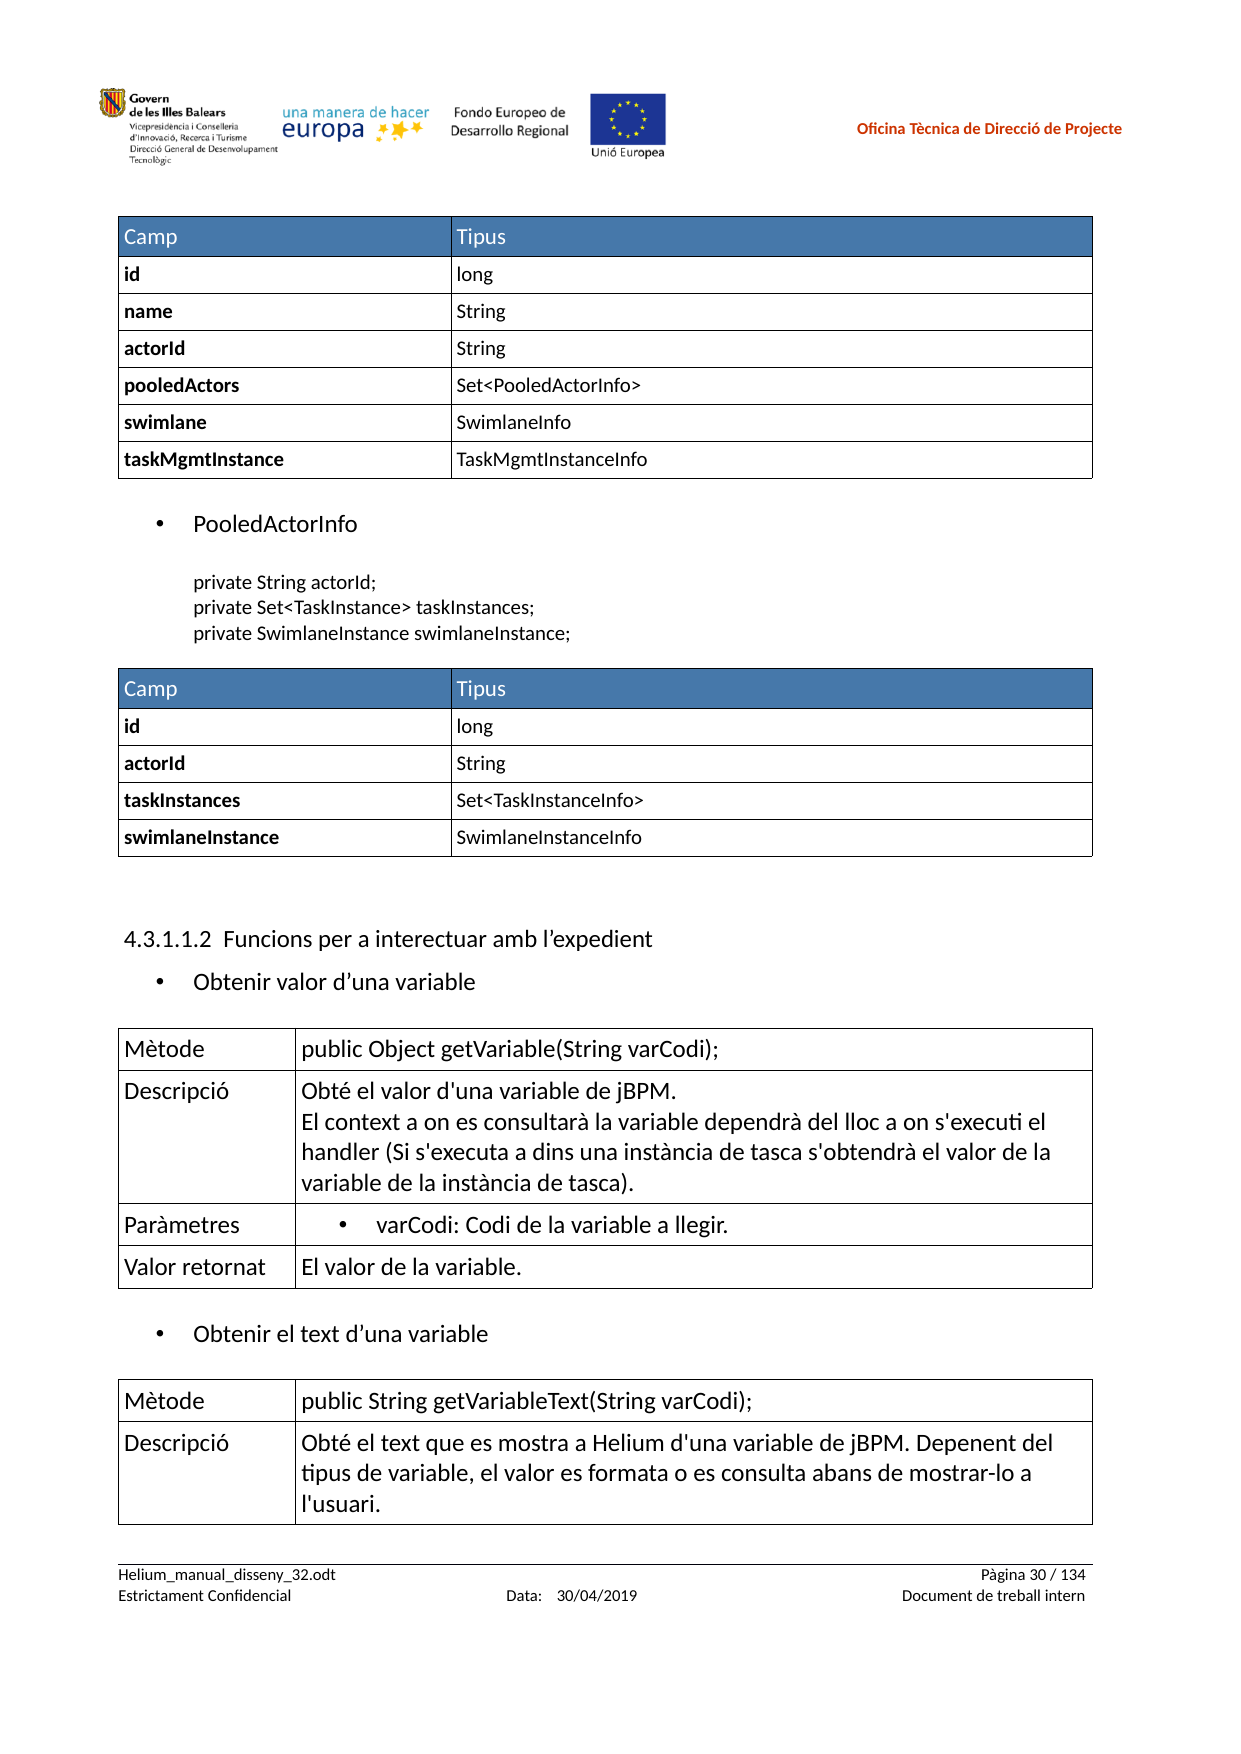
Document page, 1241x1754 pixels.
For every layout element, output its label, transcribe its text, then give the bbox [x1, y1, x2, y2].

table_cell long [452, 709, 1092, 745]
table_cell String [452, 746, 1092, 782]
table_cell TaskMgmtInstanceInfo [452, 442, 1092, 477]
table_cell Paràmetres [119, 1204, 295, 1245]
text private Set<TaskInstance> taskInstances; [118, 594, 1122, 620]
list Obtenir el text d’una variable [156, 1318, 1122, 1349]
table_cell actorId [119, 746, 451, 782]
table_cell Set<TaskInstanceInfo> [452, 783, 1092, 819]
table_cell Descripció [119, 1422, 295, 1524]
table_cell id [119, 257, 451, 293]
table_cell String [452, 331, 1092, 367]
table_cell SwimlaneInstanceInfo [452, 820, 1092, 856]
list Obtenir valor d’una variable [156, 967, 1122, 997]
table_cell Obté el valor d'una variable de jBPM. El context a on es consultarà la variable dependrà del lloc a on s'executi el handler (Si s'executa a dins una instància de tasca s'obtendrà el valor de la variable de la instància de tasca). [296, 1071, 1092, 1203]
table_cell SwimlaneInfo [452, 405, 1092, 441]
table_header Tipus [452, 217, 1092, 256]
table_header Camp [119, 669, 451, 708]
table_header public Object getVariable(String varCodi); [296, 1029, 1092, 1070]
table_cell long [452, 257, 1092, 293]
table_cell El valor de la variable. [296, 1246, 1092, 1287]
list PooledActorInfo [156, 508, 1122, 539]
table_header Mètode [119, 1380, 295, 1421]
table_cell taskInstances [119, 783, 451, 819]
table_cell Descripció [119, 1071, 295, 1203]
table_cell taskMgmtInstance [119, 442, 451, 477]
table_cell Valor retornat [119, 1246, 295, 1287]
table_header public String getVariableText(String varCodi); [296, 1380, 1092, 1421]
text private String actorId; [118, 569, 1122, 594]
table_cell Set<PooledActorInfo> [452, 368, 1092, 403]
subtitle Funcions per a interectuar amb l’expedient [118, 924, 1122, 954]
table_cell Obté el text que es mostra a Helium d'una variable de jBPM. Depenent del tipus de variable, el valor es formata o es consulta abans de mostrar-lo a l'usuari. [296, 1422, 1092, 1524]
table_cell actorId [119, 331, 451, 367]
table_header Mètode [119, 1029, 295, 1070]
table_cell name [119, 294, 451, 329]
text private SwimlaneInstance swimlaneInstance; [118, 620, 1122, 645]
table_cell id [119, 709, 451, 745]
table_header Tipus [452, 669, 1092, 708]
table_header Camp [119, 217, 451, 256]
table_cell pooledActors [119, 368, 451, 403]
picture [99, 87, 668, 166]
table_cell swimlaneInstance [119, 820, 451, 856]
table_cell swimlane [119, 405, 451, 441]
table_cell varCodi: Codi de la variable a llegir. [296, 1204, 1092, 1245]
table_cell String [452, 294, 1092, 329]
